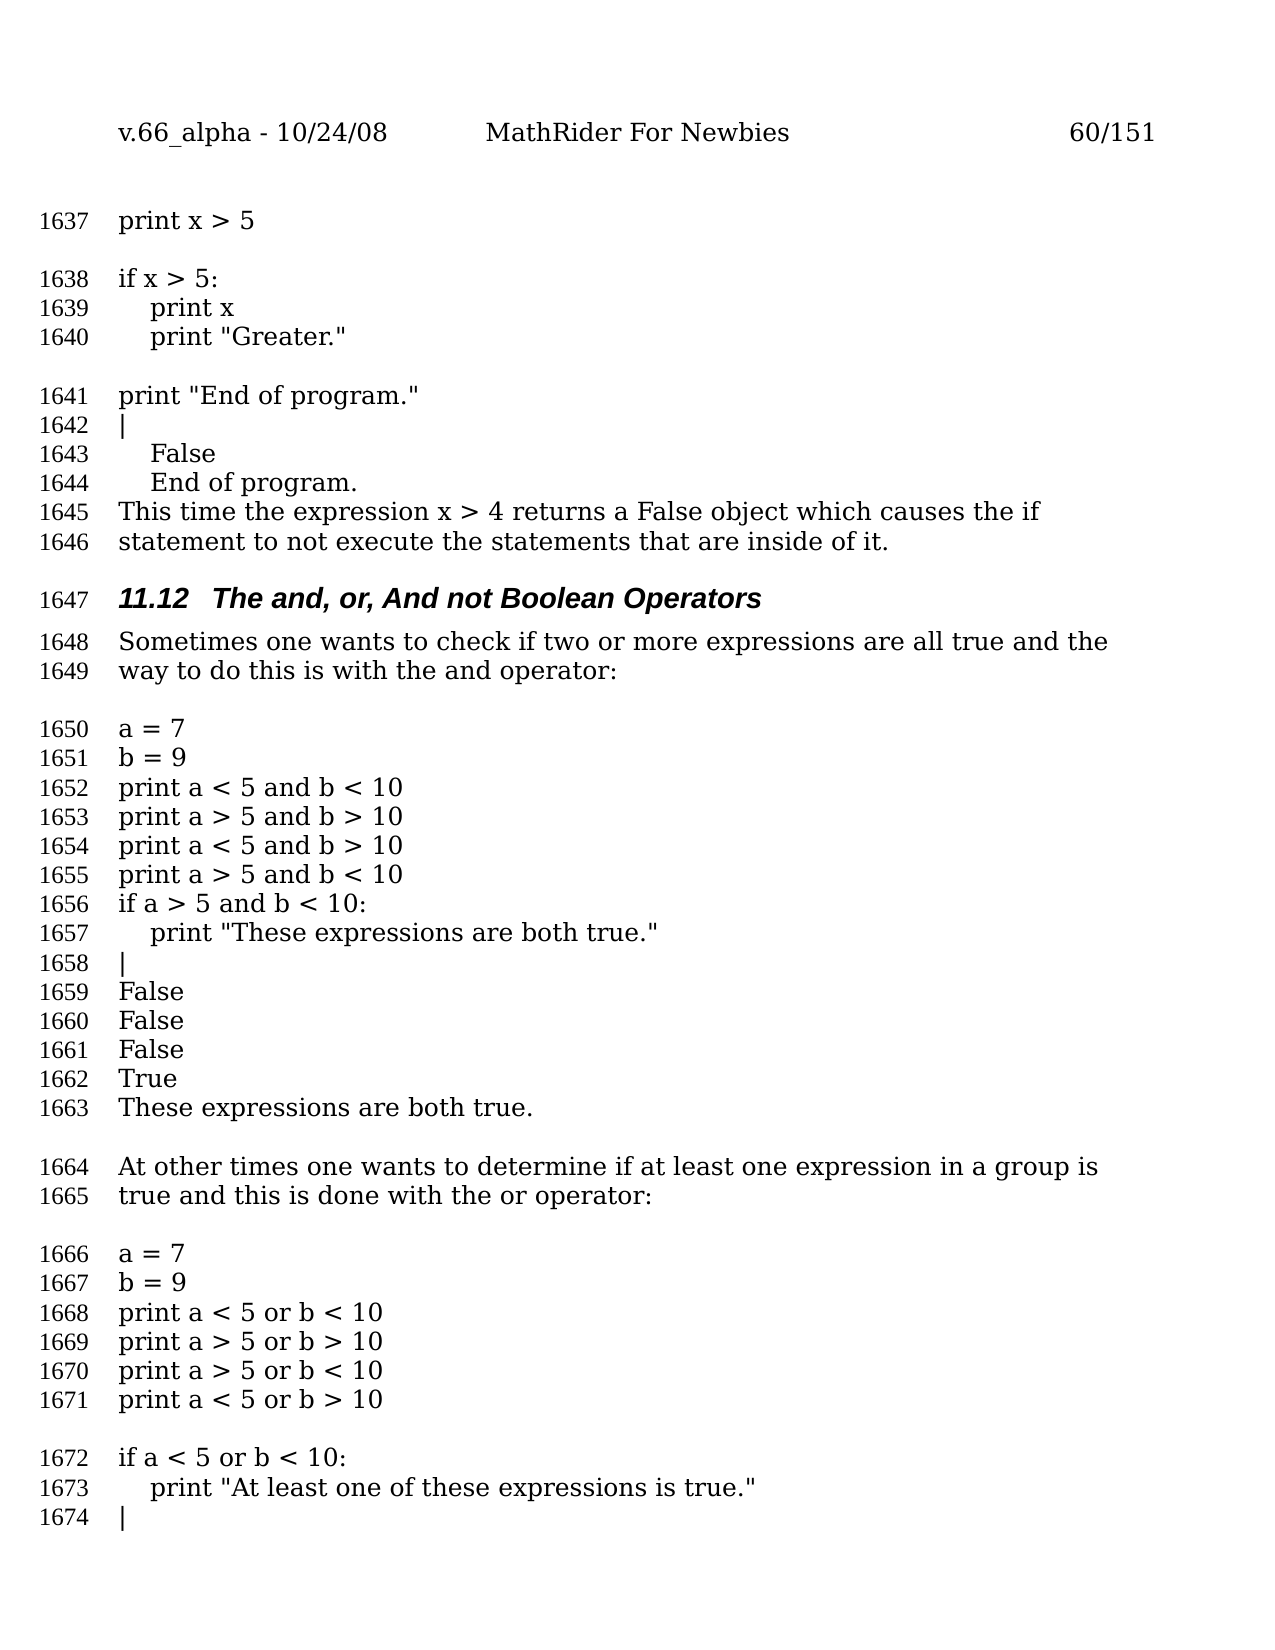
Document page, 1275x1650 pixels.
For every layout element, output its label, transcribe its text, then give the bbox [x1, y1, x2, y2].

text a = 7 [118, 1239, 1157, 1269]
text print "End of program." [118, 381, 1157, 410]
text print a < 5 and b > 10 [118, 831, 1157, 860]
text a = 7 [118, 714, 1157, 744]
text | [118, 1502, 1157, 1531]
text print a > 5 and b < 10 [118, 860, 1157, 889]
text False [118, 977, 1157, 1006]
text Sometimes one wants to check if two or more expressions are all true and the way to do this is with the and operator: [118, 627, 1157, 685]
text print a < 5 or b > 10 [118, 1385, 1157, 1414]
text False [118, 439, 1157, 468]
text True [118, 1064, 1157, 1094]
text print a > 5 or b < 10 [118, 1356, 1157, 1385]
text b = 9 [118, 1269, 1157, 1298]
text print "Greater." [118, 323, 1157, 352]
text print a > 5 and b > 10 [118, 802, 1157, 831]
text At other times one wants to determine if at least one expression in a group is true and this is done with the or operator: [118, 1152, 1157, 1210]
text This time the expression x > 4 returns a False object which causes the if statement to not execute the statements that are inside of it. [118, 498, 1157, 556]
text These expressions are both true. [118, 1094, 1157, 1123]
text | [118, 410, 1157, 439]
text print x > 5 [118, 206, 1157, 235]
text print x [118, 293, 1157, 323]
subtitle The and, or, And not Boolean Operators [118, 581, 1157, 614]
text print a < 5 or b < 10 [118, 1298, 1157, 1327]
text if x > 5: [118, 264, 1157, 293]
text print a < 5 and b < 10 [118, 773, 1157, 802]
text print a > 5 or b > 10 [118, 1327, 1157, 1356]
text print "These expressions are both true." [118, 919, 1157, 948]
text End of program. [118, 468, 1157, 498]
text False [118, 1035, 1157, 1064]
text if a > 5 and b < 10: [118, 889, 1157, 919]
text b = 9 [118, 744, 1157, 773]
text if a < 5 or b < 10: [118, 1444, 1157, 1473]
text print "At least one of these expressions is true." [118, 1473, 1157, 1502]
text False [118, 1006, 1157, 1035]
text | [118, 948, 1157, 977]
